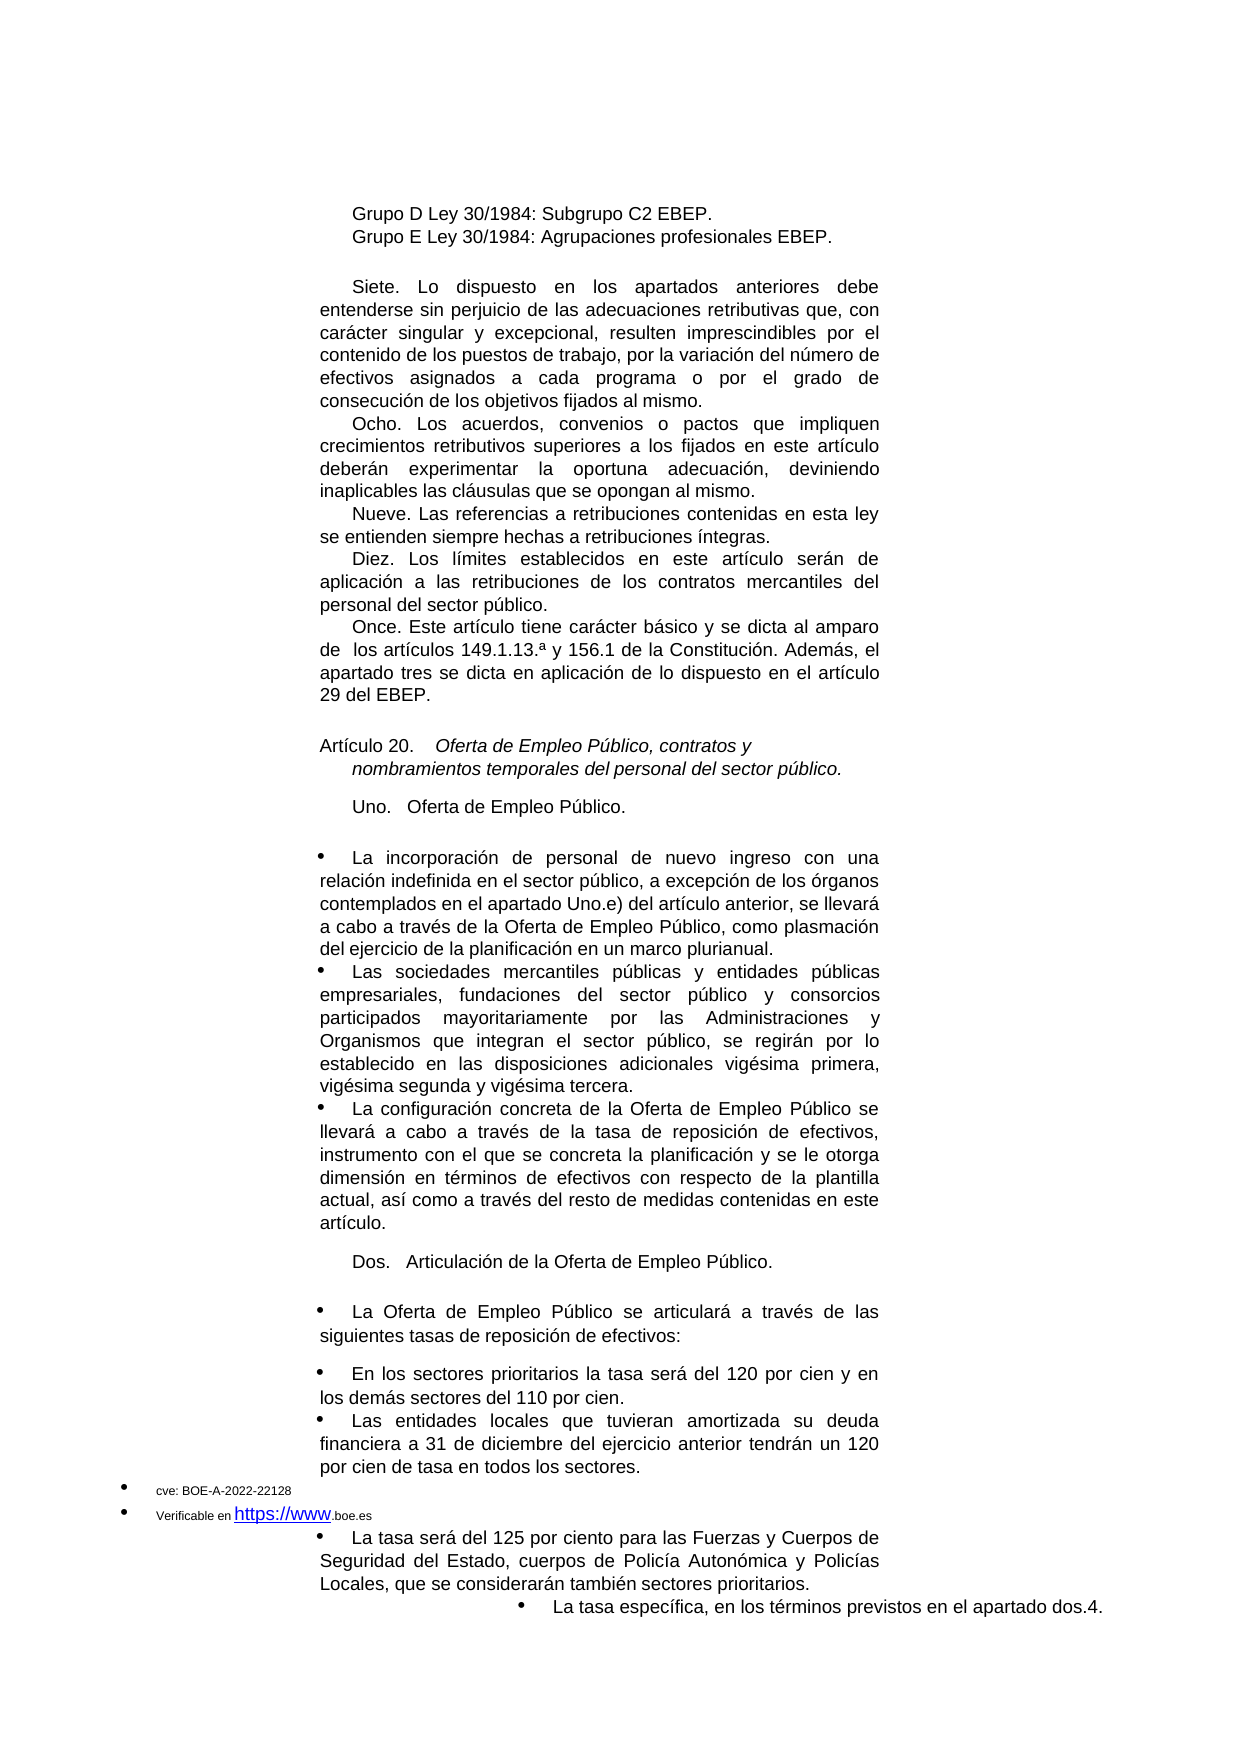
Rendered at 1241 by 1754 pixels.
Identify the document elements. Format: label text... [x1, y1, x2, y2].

text Siete. Lo dispuesto en los apartados anteriores debe entenderse sin perjuicio de las adecuaciones retributivas que, con carácter singular y excepcional, resulten imprescindibles por el contenido de los puestos de trabajo, por la variación del número de efectivos asignados a cada programa o por el grado de consecución de los objetivos fijados al mismo. [319, 276, 879, 411]
list En los sectores prioritarios la tasa será del 120 por cien y en los demás sectores del 110 por cien. [284, 1363, 879, 1408]
list La tasa específica, en los términos previstos en el apartado dos.4. [517, 1596, 1122, 1618]
list Verificable en https://www.boe.es [85, 1503, 880, 1526]
text Diez. Los límites establecidos en este artículo serán de aplicación a las retribuciones de los contratos mercantiles del personal del sector público. [319, 548, 879, 615]
text Artículo 20. Oferta de Empleo Público, contratos y nombramientos temporales del personal del sector público. [319, 735, 879, 779]
text Ocho. Los acuerdos, convenios o pactos que impliquen crecimientos retributivos superiores a los fijados en este artículo deberán experimentar la oportuna adecuación, deviniendo inaplicables las cláusulas que se opongan al mismo. [319, 412, 880, 502]
text Nueve. Las referencias a retribuciones contenidas en esta ley se entienden siempre hechas a retribuciones íntegras. [319, 503, 879, 547]
text Uno. Oferta de Empleo Público. [352, 796, 1122, 818]
list La incorporación de personal de nuevo ingreso con una relación indefinida en el sector público, a excepción de los órganos contemplados en el apartado Uno.e) del artículo anterior, se llevará a cabo a través de la Oferta de Empleo Público, como plasmación del ejercicio de la planificación en un marco plurianual. [284, 846, 879, 960]
list Las entidades locales que tuvieran amortizada su deuda financiera a 31 de diciembre del ejercicio anterior tendrán un 120 por cien de tasa en todos los sectores. [284, 1409, 879, 1477]
list La tasa será del 125 por ciento para las Fuerzas y Cuerpos de Seguridad del Estado, cuerpos de Policía Autonómica y Policías Locales, que se considerarán también sectores prioritarios. [284, 1527, 880, 1594]
list Las sociedades mercantiles públicas y entidades públicas empresariales, fundaciones del sector público y consorcios participados mayoritariamente por las Administraciones y Organismos que integran el sector público, se regirán por lo establecido en las disposiciones adicionales vigésima primera, vigésima segunda y vigésima tercera. [284, 961, 880, 1097]
list La configuración concreta de la Oferta de Empleo Público se llevará a cabo a través de la tasa de reposición de efectivos, instrumento con el que se concreta la planificación y se le otorga dimensión en términos de efectivos con respecto de la plantilla actual, así como a través del resto de medidas contenidas en este artículo. [284, 1098, 879, 1233]
text Grupo E Ley 30/1984: Agrupaciones profesionales EBEP. [352, 226, 1122, 248]
text Grupo D Ley 30/1984: Subgrupo C2 EBEP. [352, 203, 1122, 225]
list cve: BOE-A-2022-22128 [85, 1479, 880, 1500]
list La Oferta de Empleo Público se articulará a través de las siguientes tasas de reposición de efectivos: [284, 1301, 880, 1346]
text Once. Este artículo tiene carácter básico y se dicta al amparo de los artículos 149.1.13.ª y 156.1 de la Constitución. Además, el apartado tres se dicta en aplicación de lo dispuesto en el artículo 29 del EBEP. [319, 616, 880, 706]
text Dos. Articulación de la Oferta de Empleo Público. [352, 1251, 1122, 1272]
